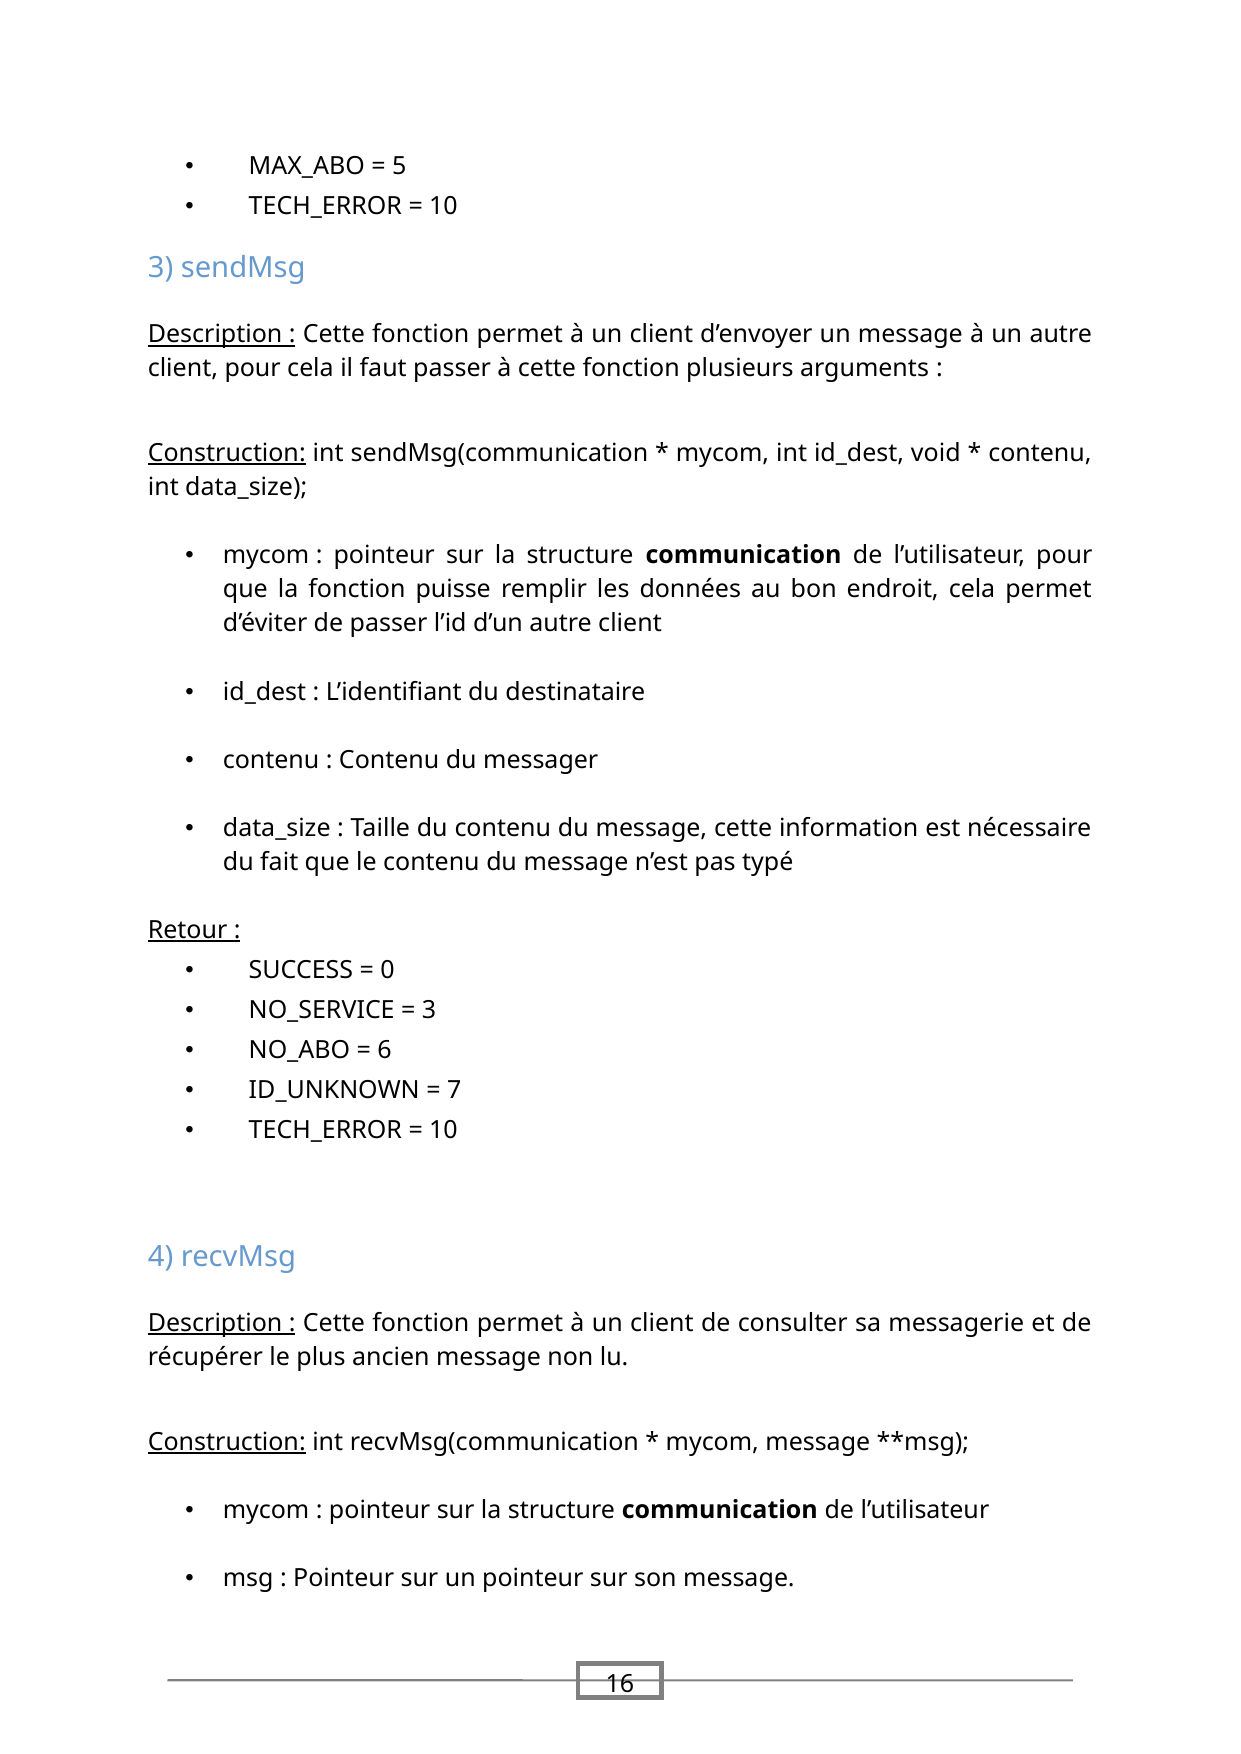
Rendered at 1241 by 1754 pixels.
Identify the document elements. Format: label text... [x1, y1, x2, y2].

list MAX_ABO = 5 [185, 148, 1093, 182]
list NO_ABO = 6 [185, 1032, 1093, 1066]
text Retour : [148, 912, 1093, 946]
list NO_SERVICE = 3 [185, 992, 1093, 1026]
list contenu : Contenu du messager [185, 741, 1093, 775]
list TECH_ERROR = 10 [185, 1112, 1093, 1146]
list ID_UNKNOWN = 7 [185, 1072, 1093, 1106]
list data_size : Taille du contenu du message, cette information est nécessaire du fait que le contenu du message n’est pas typé [185, 809, 1093, 877]
subtitle 4) recvMsg [148, 1235, 1093, 1275]
text Construction: int sendMsg(communication * mycom, int id_dest, void * contenu, int data_size); [148, 435, 1093, 503]
text Construction: int recvMsg(communication * mycom, message **msg); [148, 1423, 1093, 1457]
text Description : Cette fonction permet à un client de consulter sa messagerie et de récupérer le plus ancien message non lu. [148, 1305, 1093, 1373]
list mycom : pointeur sur la structure communication de l’utilisateur, pour que la fonction puisse remplir les données au bon endroit, cela permet d’éviter de passer l’id d’un autre client [185, 537, 1093, 639]
list TECH_ERROR = 10 [185, 188, 1093, 222]
list mycom : pointeur sur la structure communication de l’utilisateur [185, 1491, 1093, 1526]
subtitle 3) sendMsg [148, 247, 1093, 286]
text Description : Cette fonction permet à un client d’envoyer un message à un autre client, pour cela il faut passer à cette fonction plusieurs arguments : [148, 316, 1093, 384]
list msg : Pointeur sur un pointeur sur son message. [185, 1559, 1093, 1594]
list id_dest : L’identifiant du destinataire [185, 673, 1093, 707]
list SUCCESS = 0 [185, 952, 1093, 986]
